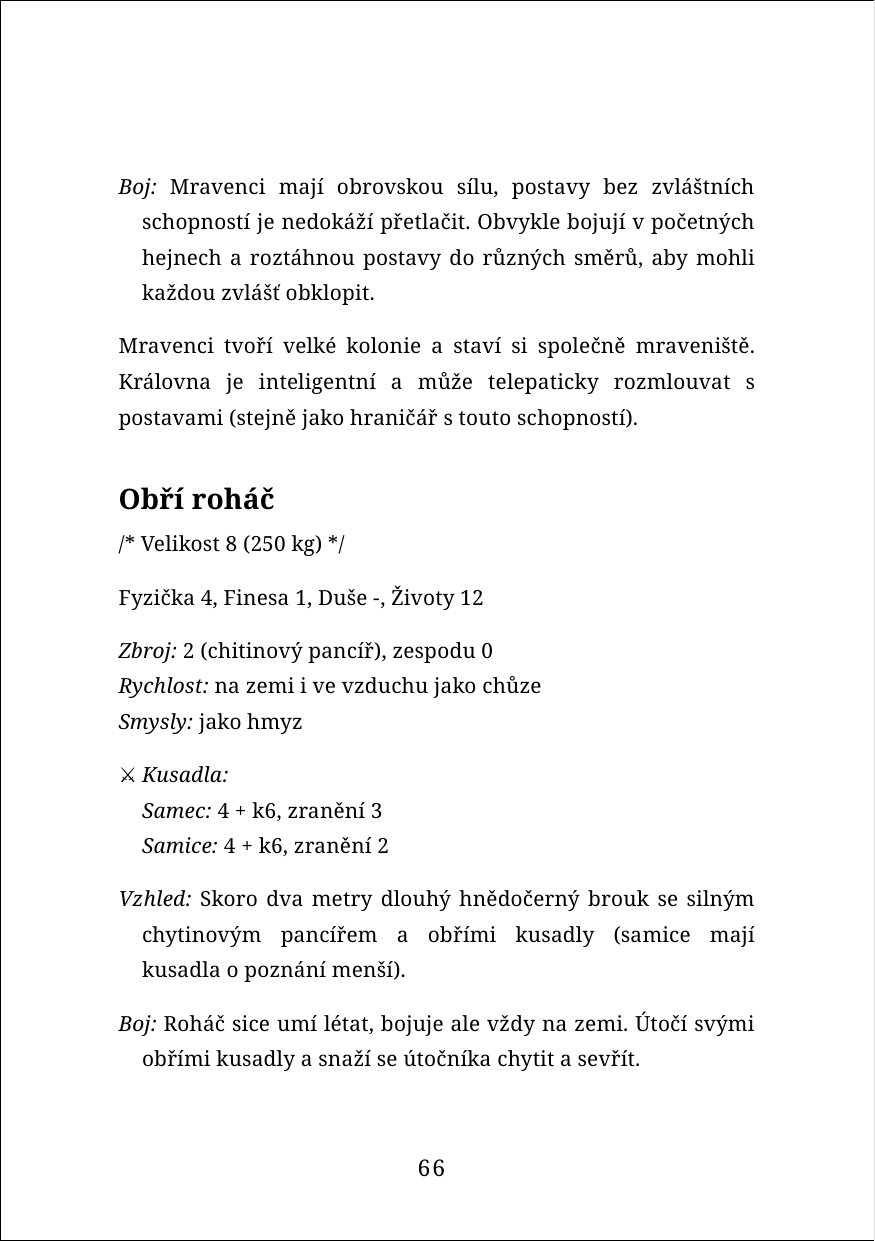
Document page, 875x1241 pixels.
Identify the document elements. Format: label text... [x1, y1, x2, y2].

text Samice: 4 + k6, zranění 2 [142, 831, 756, 860]
text Samec: 4 + k6, zranění 3 [142, 796, 756, 824]
text Vzhled: Skoro dva metry dlouhý hnědočerný brouk se silným chytinovým pancířem a obřími kusadly (samice mají kusadla o poznání menší). [118, 884, 756, 984]
text Boj: Roháč sice umí létat, bojuje ale vždy na zemi. Útočí svými obřími kusadly a snaží se útočníka chytit a sevřít. [118, 1009, 756, 1073]
text Rychlost: na zemi i ve vzduchu jako chůze [118, 672, 756, 700]
text Smysly: jako hmyz [118, 707, 756, 736]
subtitle Obří roháč [118, 479, 756, 518]
text Mravenci tvoří velké kolonie a staví si společně mraveniště. Královna je inteligentní a může telepaticky rozmlouvat s postavami (stejně jako hraničář s touto schopností). [118, 332, 756, 431]
text Zbroj: 2 (chitinový pancíř), zespodu 0 [118, 636, 756, 664]
text Boj: Mravenci mají obrovskou sílu, postavy bez zvláštních schopností je nedokáží přetlačit. Obvykle bojují v početných hejnech a roztáhnou postavy do různých směrů, aby mohli každou zvlášť obklopit. [118, 172, 756, 307]
text Fyzička 4, Finesa 1, Duše -, Životy 12 [118, 583, 756, 611]
text /* Velikost 8 (250 kg) */ [118, 529, 756, 558]
text ⚔ Kusadla: [118, 760, 756, 789]
